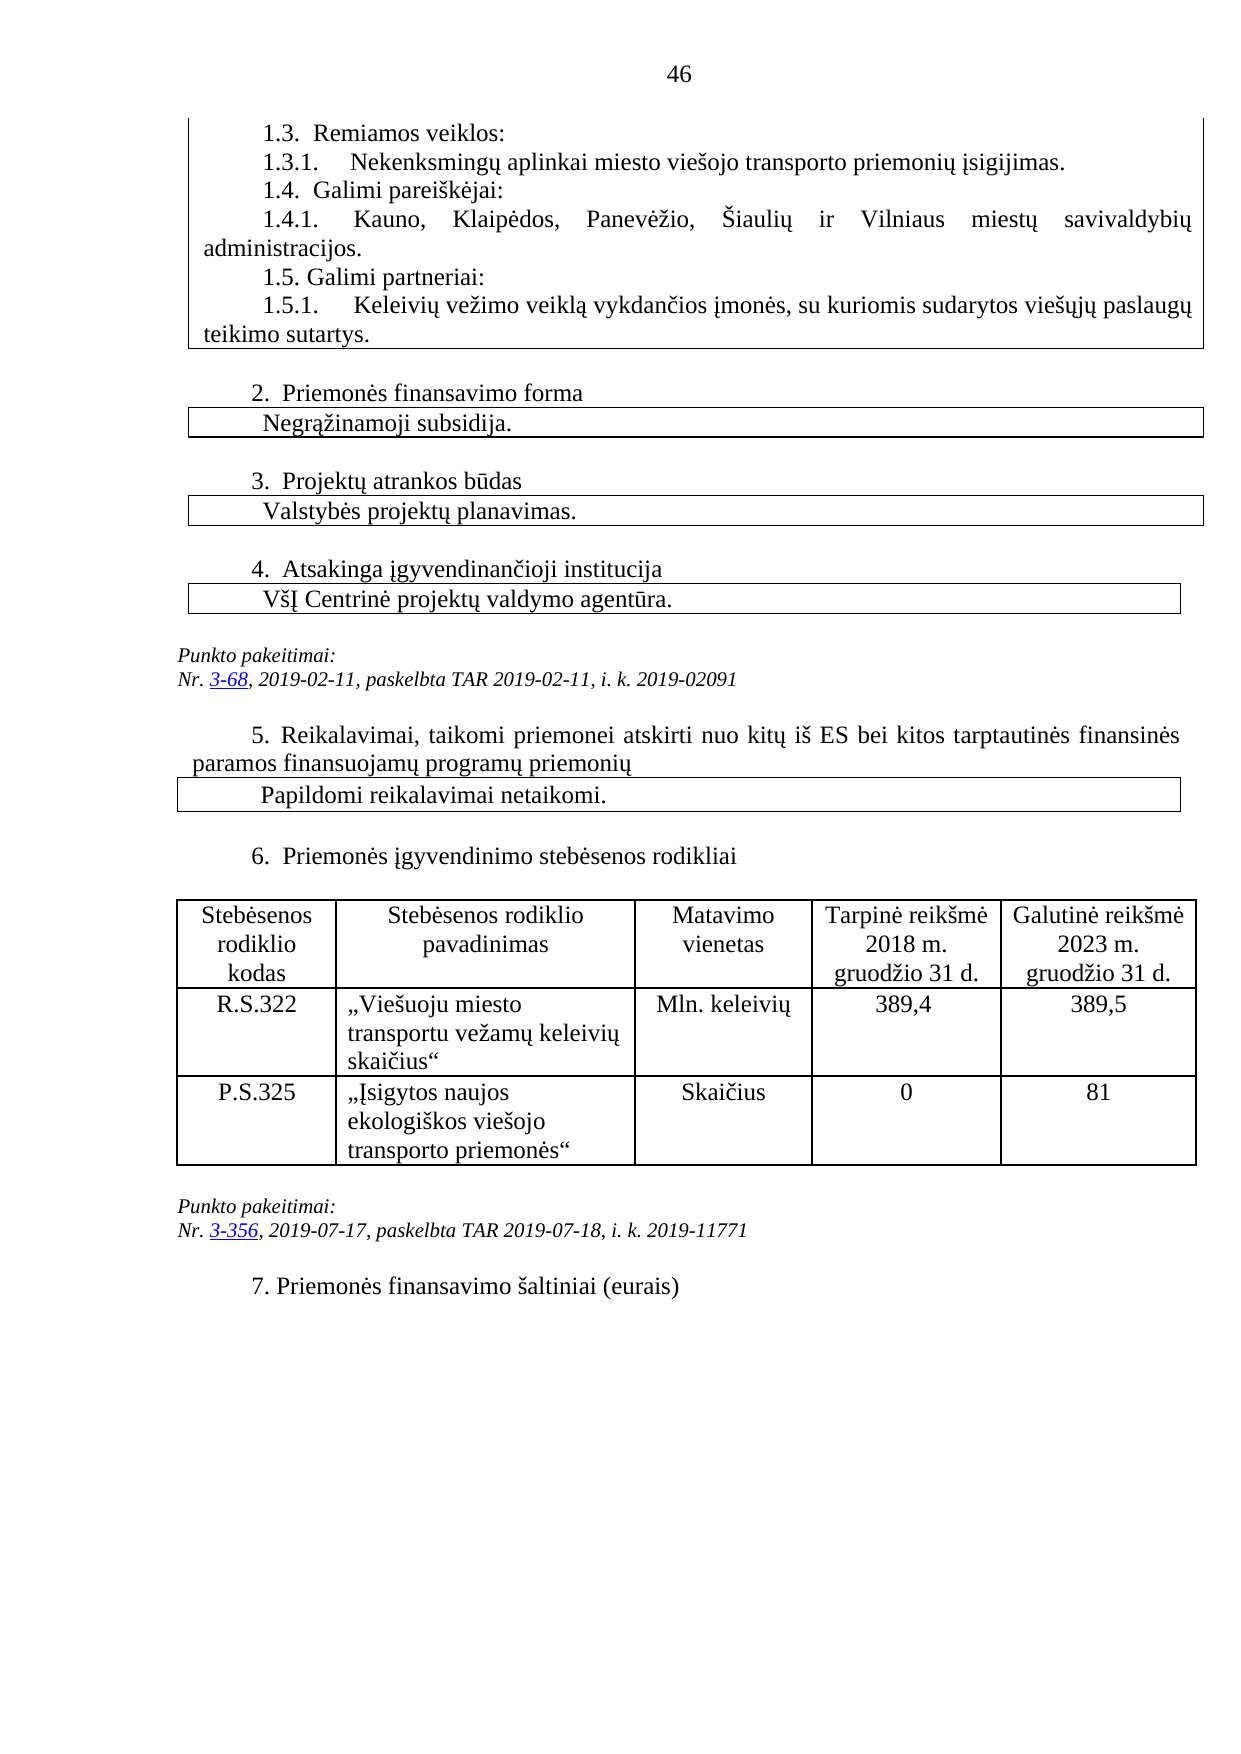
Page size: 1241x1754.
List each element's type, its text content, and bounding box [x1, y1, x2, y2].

table_cell 0 [813, 1077, 1000, 1163]
text Nr. 3-356, 2019-07-17, paskelbta TAR 2019-07-18, i. k. 2019-11771 [177, 1218, 1181, 1242]
text Punkto pakeitimai: [177, 643, 1181, 667]
table_header Stebėsenos rodiklio kodas [178, 901, 335, 987]
text 2. Priemonės finansavimo forma [251, 378, 1181, 407]
text Nr. 3-68, 2019-02-11, paskelbta TAR 2019-02-11, i. k. 2019-02091 [177, 667, 1181, 691]
table_header VšĮ Centrinė projektų valdymo agentūra. [189, 584, 1180, 613]
table_cell P.S.325 [178, 1077, 335, 1163]
table_cell 81 [1002, 1077, 1195, 1163]
text 5. Reikalavimai, taikomi priemonei atskirti nuo kitų iš ES bei kitos tarptautinės finansinės paramos finansuojamų programų priemonių [192, 720, 1181, 777]
table_cell 1.3. Remiamos veiklos: 1.3.1. Nekenksmingų aplinkai miesto viešojo transporto priemonių įsigijimas. [189, 118, 1203, 176]
table_cell Skaičius [636, 1077, 811, 1163]
table_cell „Viešuoju miesto transportu vežamų keleivių skaičius“ [337, 989, 634, 1075]
table_cell 1.4. Galimi pareiškėjai: 1.4.1. Kauno, Klaipėdos, Panevėžio, Šiaulių ir Vilniaus miestų savivaldybių administracijos. [189, 176, 1203, 262]
table_cell Mln. keleivių [636, 989, 811, 1075]
table_header Tarpinė reikšmė 2018 m. gruodžio 31 d. [813, 901, 1000, 987]
text 4. Atsakinga įgyvendinančioji institucija [251, 554, 1181, 583]
text Punkto pakeitimai: [177, 1194, 1181, 1218]
table_header Negrąžinamoji subsidija. [189, 408, 1203, 436]
table_header Valstybės projektų planavimas. [189, 496, 1203, 525]
table_cell 389,5 [1002, 989, 1195, 1075]
text 3. Projektų atrankos būdas [251, 466, 1181, 495]
table_cell 1.5. Galimi partneriai: 1.5.1. Keleivių vežimo veiklą vykdančios įmonės, su kuriomis sudarytos viešųjų paslaugų teikimo sutartys. [189, 262, 1203, 348]
text Papildomi reikalavimai netaikomi. [178, 778, 1180, 811]
text 7. Priemonės finansavimo šaltiniai (eurais) [251, 1271, 1181, 1300]
text 6. Priemonės įgyvendinimo stebėsenos rodikliai [251, 841, 1181, 870]
table_header Stebėsenos rodiklio pavadinimas [337, 901, 634, 987]
table_header Galutinė reikšmė 2023 m. gruodžio 31 d. [1002, 901, 1195, 987]
table_header Matavimo vienetas [636, 901, 811, 987]
table_cell 389,4 [813, 989, 1000, 1075]
table_cell R.S.322 [178, 989, 335, 1075]
table_cell „Įsigytos naujos ekologiškos viešojo transporto priemonės“ [337, 1077, 634, 1163]
